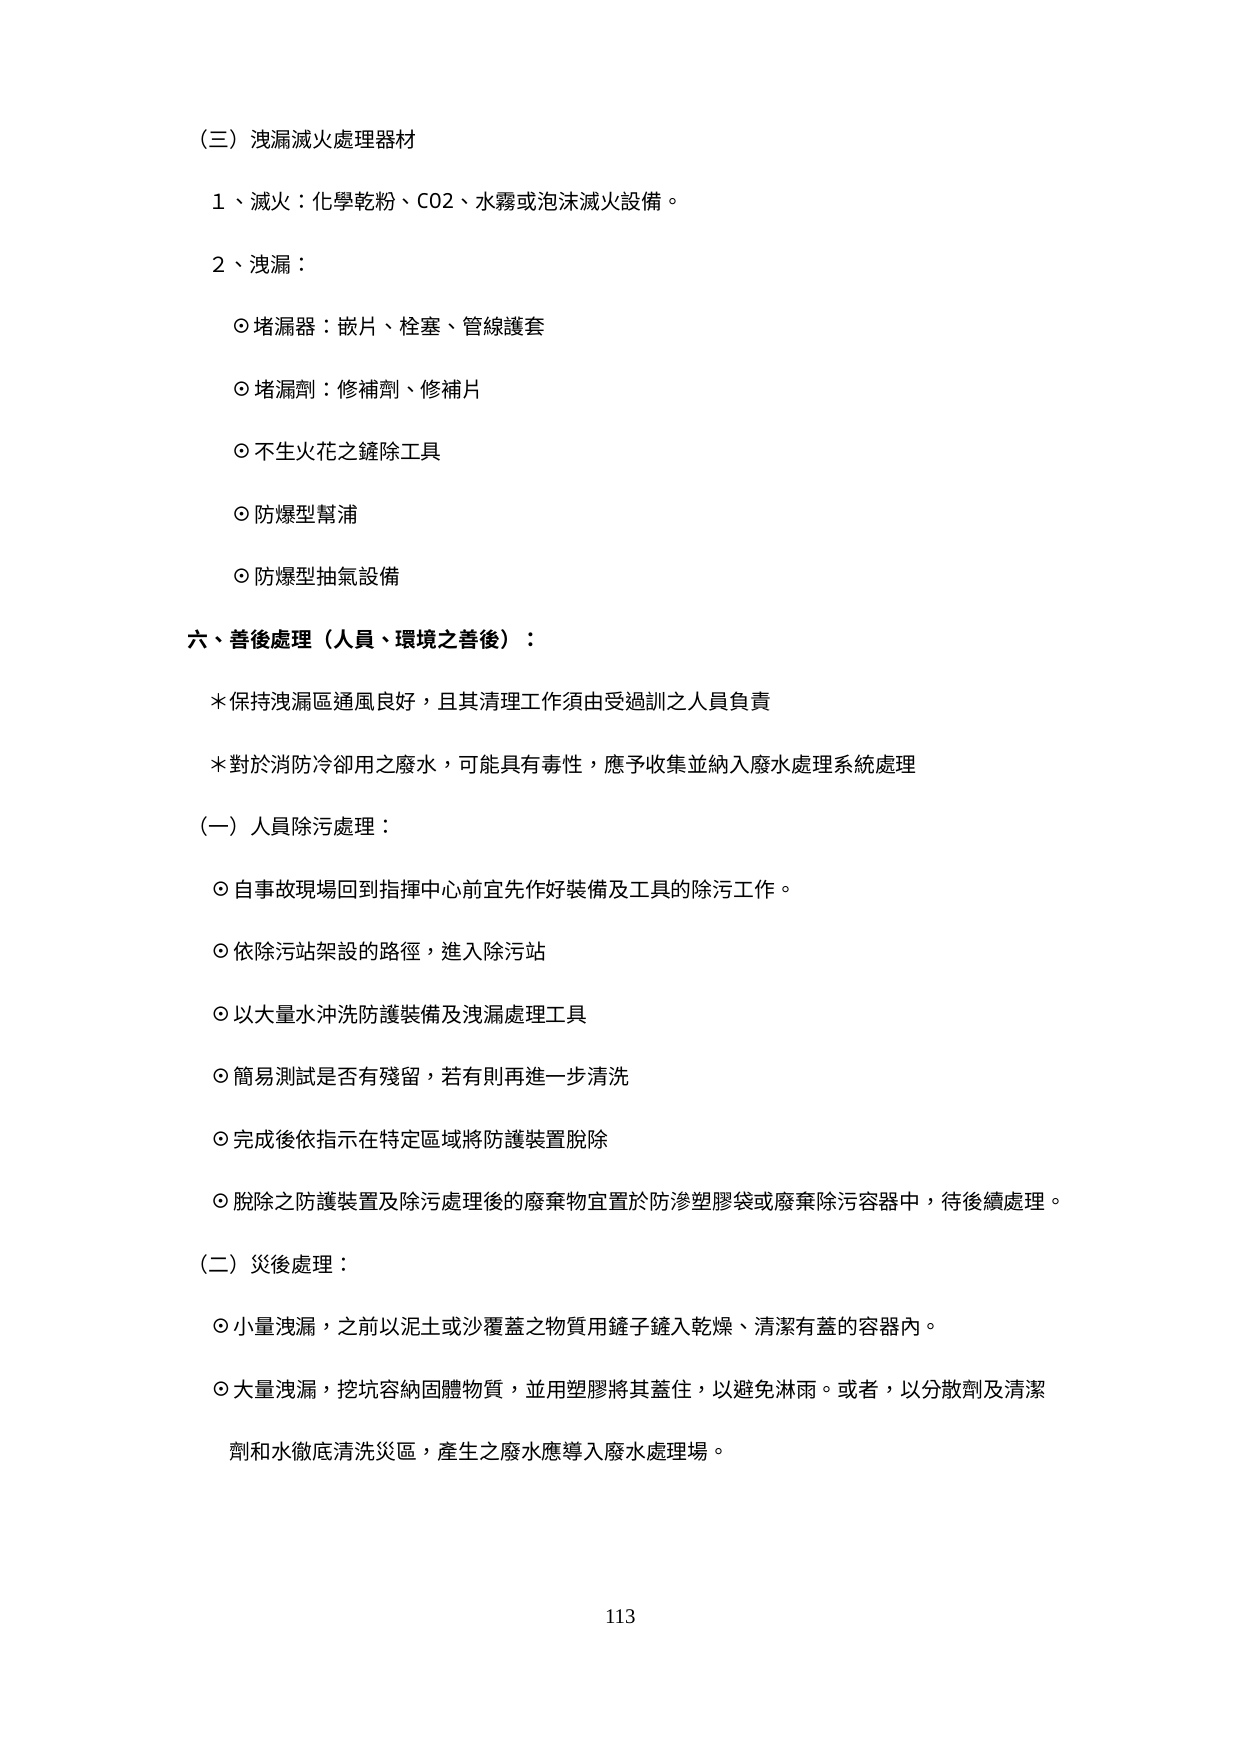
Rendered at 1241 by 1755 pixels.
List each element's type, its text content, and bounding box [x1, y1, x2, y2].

text （二）災後處理： [187, 1221, 1053, 1284]
text ⊙防爆型幫浦 [187, 471, 1053, 534]
text ⊙以大量水沖洗防護裝備及洩漏處理工具 [187, 971, 1053, 1034]
text ＊對於消防冷卻用之廢水，可能具有毒性，應予收集並納入廢水處理系統處理 [187, 721, 1053, 784]
text ⊙自事故現場回到指揮中心前宜先作好裝備及工具的除污工作。 [187, 846, 1053, 909]
text ⊙脫除之防護裝置及除污處理後的廢棄物宜置於防滲塑膠袋或廢棄除污容器中，待後續處理。 [208, 1159, 1053, 1221]
text ⊙不生火花之鏟除工具 [187, 409, 1053, 471]
text １、滅火：化學乾粉、CO2、水霧或泡沫滅火設備。 [187, 159, 1053, 221]
text 六、善後處理（人員、環境之善後）： [187, 596, 1053, 659]
text （三）洩漏滅火處理器材 [187, 96, 1053, 159]
text ＊保持洩漏區通風良好，且其清理工作須由受過訓之人員負責 [187, 659, 1053, 721]
text （一）人員除污處理： [187, 784, 1053, 846]
text ２、洩漏： [208, 221, 1053, 284]
text ⊙堵漏劑：修補劑、修補片 [187, 346, 1053, 409]
text ⊙大量洩漏，挖坑容納固體物質，並用塑膠將其蓋住，以避免淋雨。或者，以分散劑及清潔劑和水徹底清洗災區，產生之廢水應導入廢水處理場。 [208, 1346, 1053, 1471]
text ⊙小量洩漏，之前以泥土或沙覆蓋之物質用鏟子鏟入乾燥、清潔有蓋的容器內。 [187, 1284, 1053, 1346]
text ⊙簡易測試是否有殘留，若有則再進一步清洗 [187, 1034, 1053, 1096]
text ⊙依除污站架設的路徑，進入除污站 [187, 909, 1053, 971]
text ⊙堵漏器：嵌片、栓塞、管線護套 [229, 284, 1053, 346]
text ⊙完成後依指示在特定區域將防護裝置脫除 [187, 1096, 1053, 1159]
text ⊙防爆型抽氣設備 [187, 534, 1053, 596]
